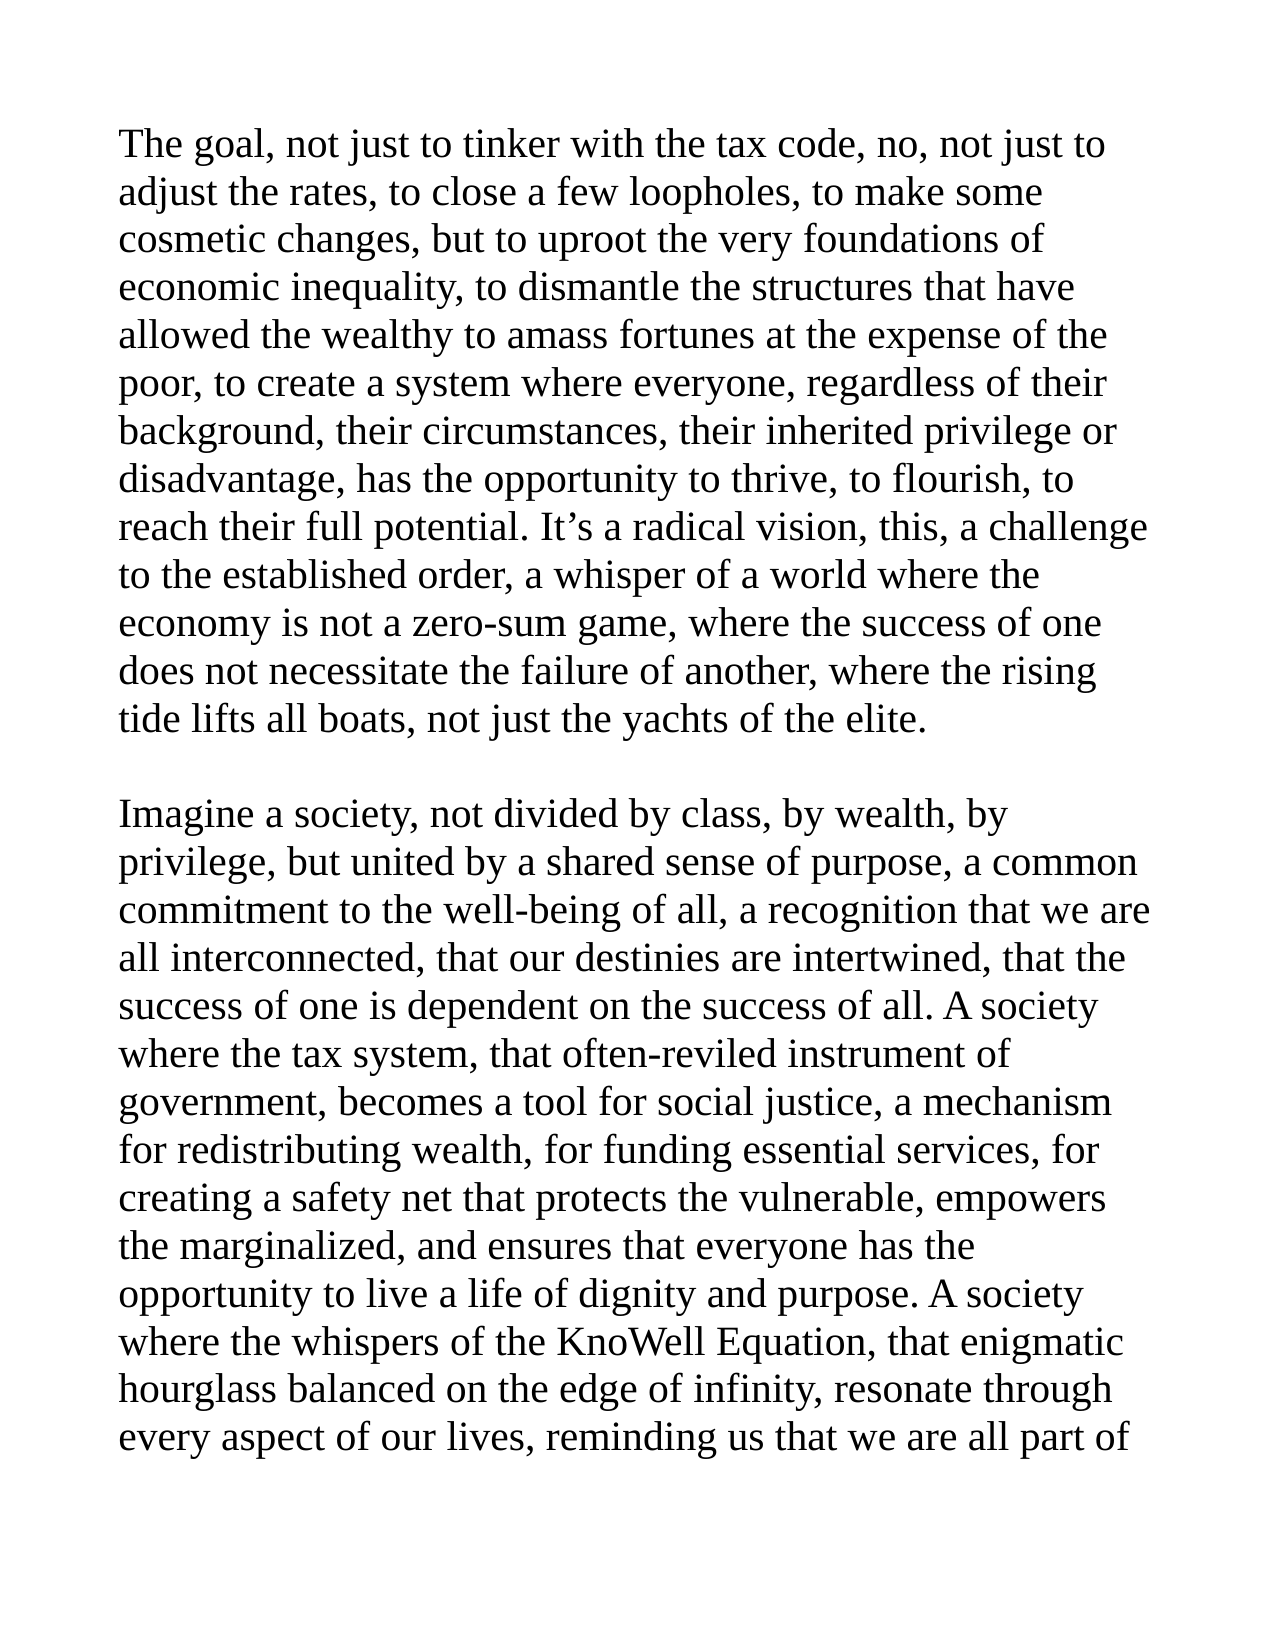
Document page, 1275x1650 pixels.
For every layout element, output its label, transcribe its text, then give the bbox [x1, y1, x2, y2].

text Imagine a society, not divided by class, by wealth, by privilege, but united by a shared sense of purpose, a common commitment to the well-being of all, a recognition that we are all interconnected, that our destinies are intertwined, that the success of one is dependent on the success of all. A society where the tax system, that often-reviled instrument of government, becomes a tool for social justice, a mechanism for redistributing wealth, for funding essential services, for creating a safety net that protects the vulnerable, empowers the marginalized, and ensures that everyone has the opportunity to live a life of dignity and purpose. A society where the whispers of the KnoWell Equation, that enigmatic hourglass balanced on the edge of infinity, resonate through every aspect of our lives, reminding us that we are all part of [118, 789, 1157, 1460]
text The goal, not just to tinker with the tax code, no, not just to adjust the rates, to close a few loopholes, to make some cosmetic changes, but to uproot the very foundations of economic inequality, to dismantle the structures that have allowed the wealthy to amass fortunes at the expense of the poor, to create a system where everyone, regardless of their background, their circumstances, their inherited privilege or disadvantage, has the opportunity to thrive, to flourish, to reach their full potential. It’s a radical vision, this, a challenge to the established order, a whisper of a world where the economy is not a zero-sum game, where the success of one does not necessitate the failure of another, where the rising tide lifts all boats, not just the yachts of the elite. [118, 118, 1157, 741]
